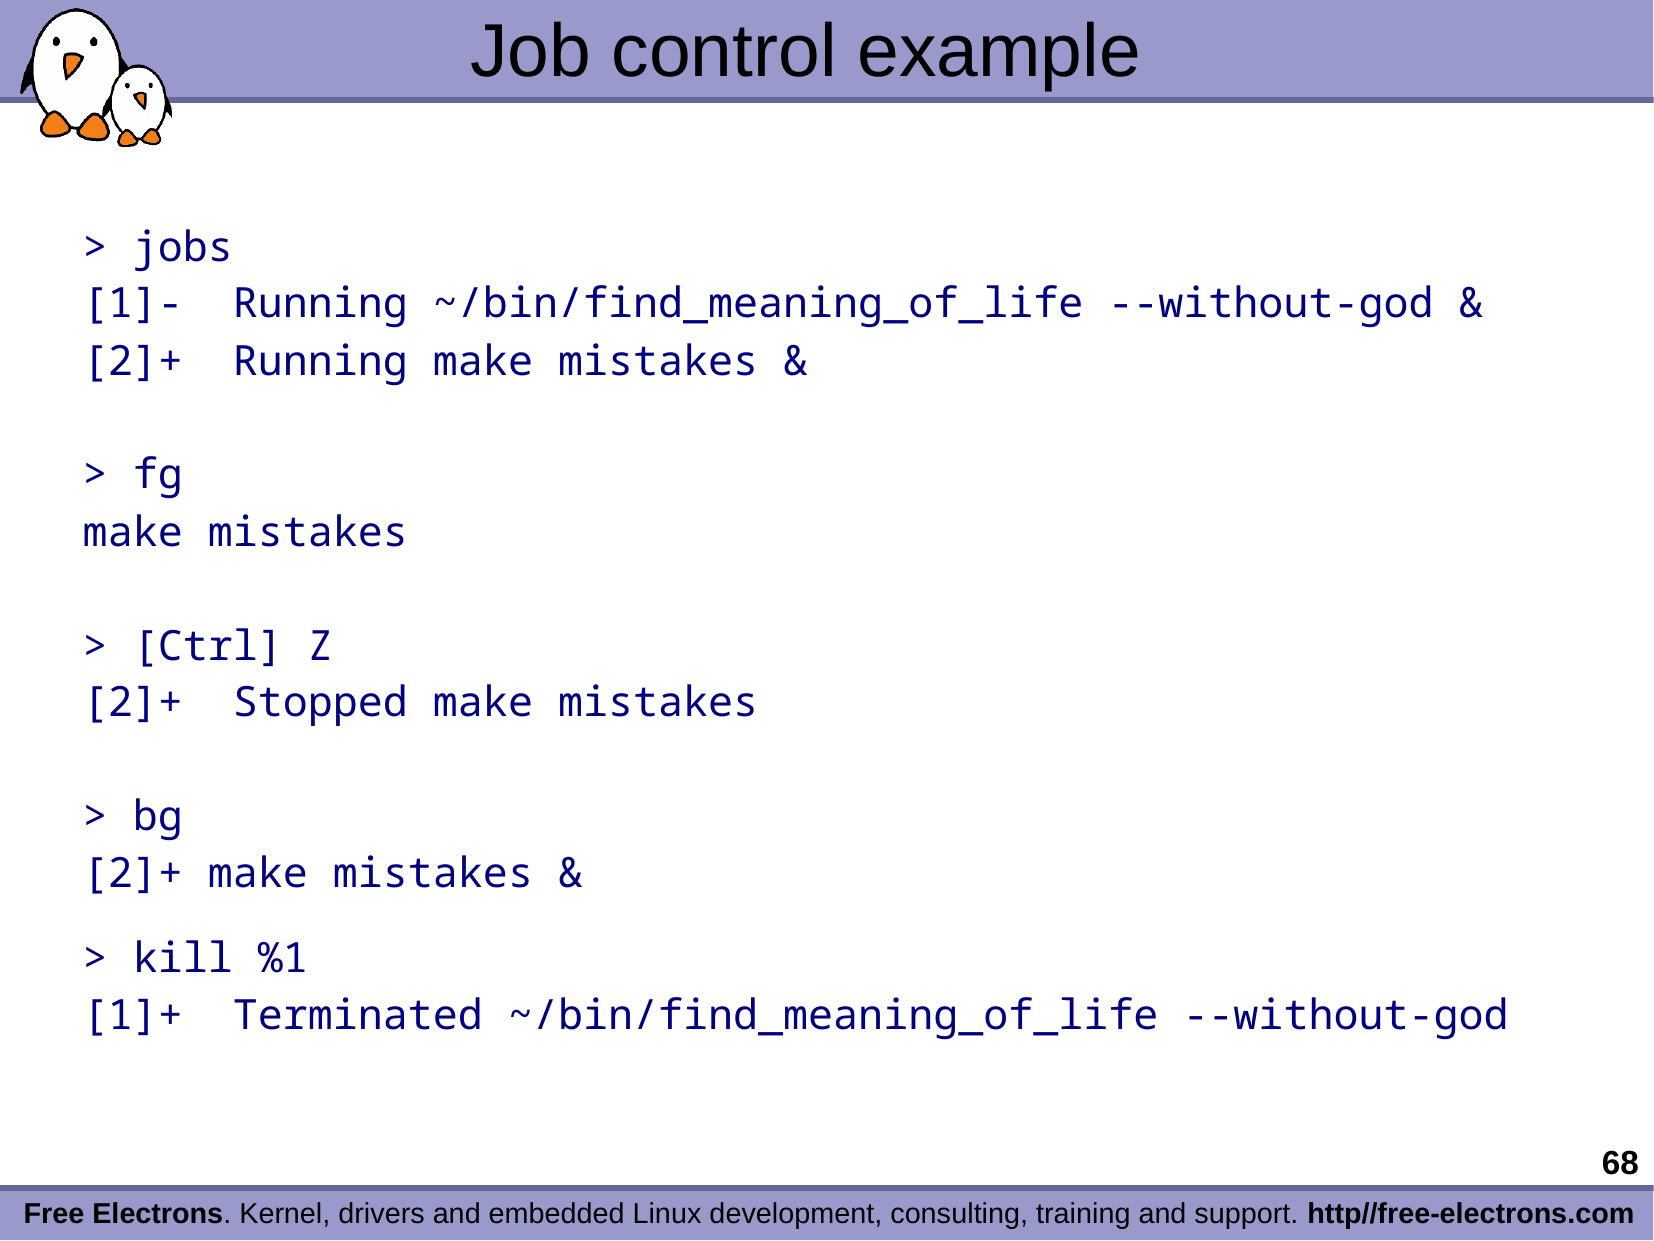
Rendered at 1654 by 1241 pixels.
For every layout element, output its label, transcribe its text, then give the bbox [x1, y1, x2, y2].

picture [20, 8, 172, 147]
list > jobs [1]- Running ~/bin/find_meaning_of_life --without-god & [2]+ Running make mistakes & > fg make mistakes > [Ctrl] Z [2]+ Stopped make mistakes > bg [2]+ make mistakes & > kill %1 [1]+ Terminated ~/bin/find_meaning_of_life --without-god [64, 216, 1602, 990]
title Job control example [60, 0, 1551, 101]
